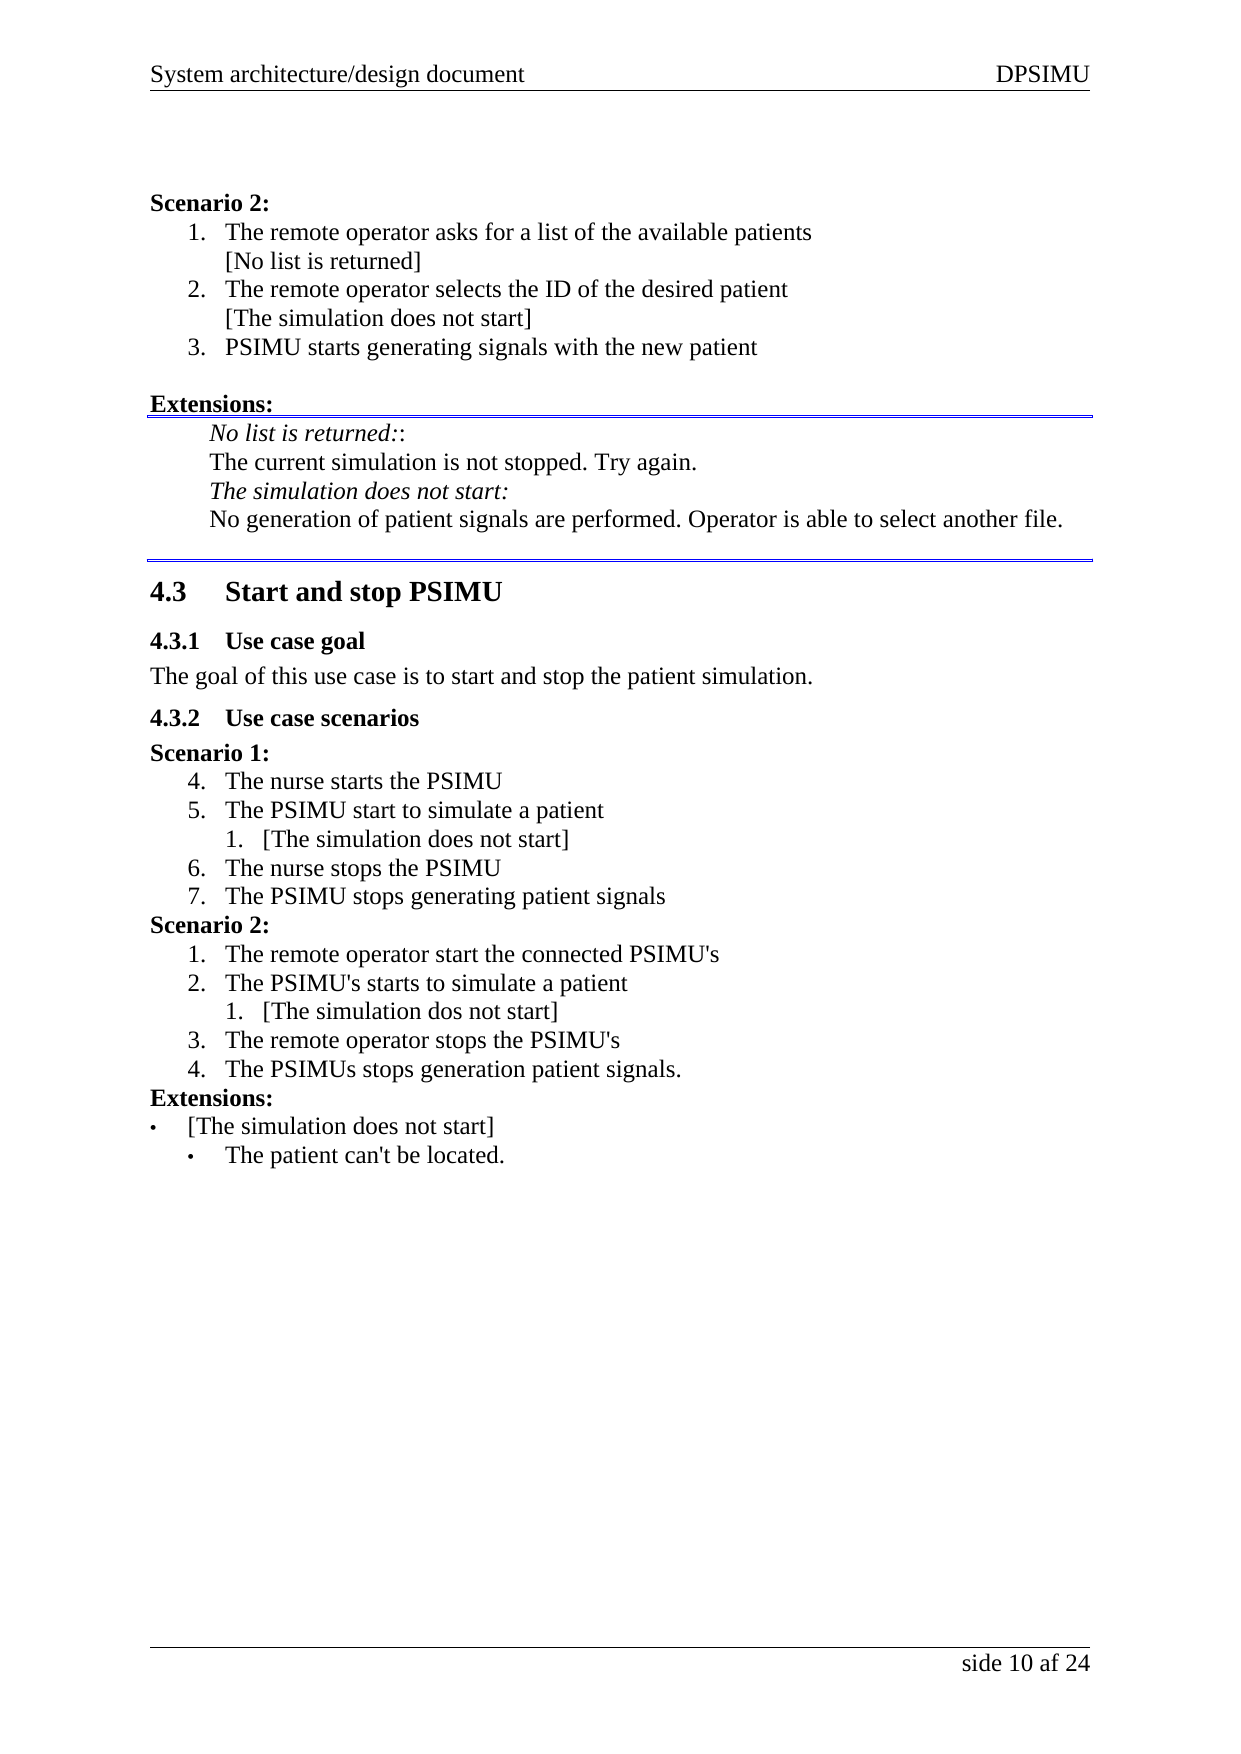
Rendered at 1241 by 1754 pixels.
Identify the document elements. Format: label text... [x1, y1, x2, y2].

list [The simulation does not start] [150, 1111, 1090, 1140]
list The PSIMU's starts to simulate a patient [187, 968, 1090, 996]
text Scenario 1: [150, 738, 1090, 766]
subtitle Use case goal [150, 626, 1090, 655]
text No list is returned:: [209, 418, 1090, 447]
text Scenario 2: [150, 188, 1090, 217]
list The remote operator selects the ID of the desired patient [187, 274, 1090, 303]
list The PSIMU start to simulate a patient [187, 795, 1090, 824]
list The remote operator stops the PSIMU's [187, 1025, 1090, 1054]
text The simulation does not start: [150, 476, 1090, 504]
text Extensions: [150, 389, 1090, 415]
text The goal of this use case is to start and stop the patient simulation. [150, 661, 1090, 690]
subtitle Use case scenarios [150, 703, 1090, 731]
list The remote operator asks for a list of the available patients [187, 217, 1090, 246]
list The PSIMU stops generating patient signals [187, 881, 1090, 910]
text Extensions: [150, 1083, 1090, 1111]
list The nurse stops the PSIMU [187, 853, 1090, 881]
list [The simulation dos not start] [225, 996, 1090, 1025]
list [The simulation does not start] [150, 303, 1090, 332]
list The PSIMUs stops generation patient signals. [187, 1054, 1090, 1083]
text Scenario 2: [150, 910, 1090, 939]
list The remote operator start the connected PSIMU's [187, 939, 1090, 968]
text The current simulation is not stopped. Try again. [209, 447, 1090, 476]
list The nurse starts the PSIMU [187, 766, 1090, 795]
list [No list is returned] [187, 246, 1090, 274]
list [The simulation does not start] [225, 824, 1090, 853]
subtitle Start and stop PSIMU [150, 574, 1090, 608]
list PSIMU starts generating signals with the new patient [187, 332, 1090, 361]
text No generation of patient signals are performed. Operator is able to select another file. [150, 504, 1090, 533]
list The patient can't be located. [187, 1140, 1090, 1169]
